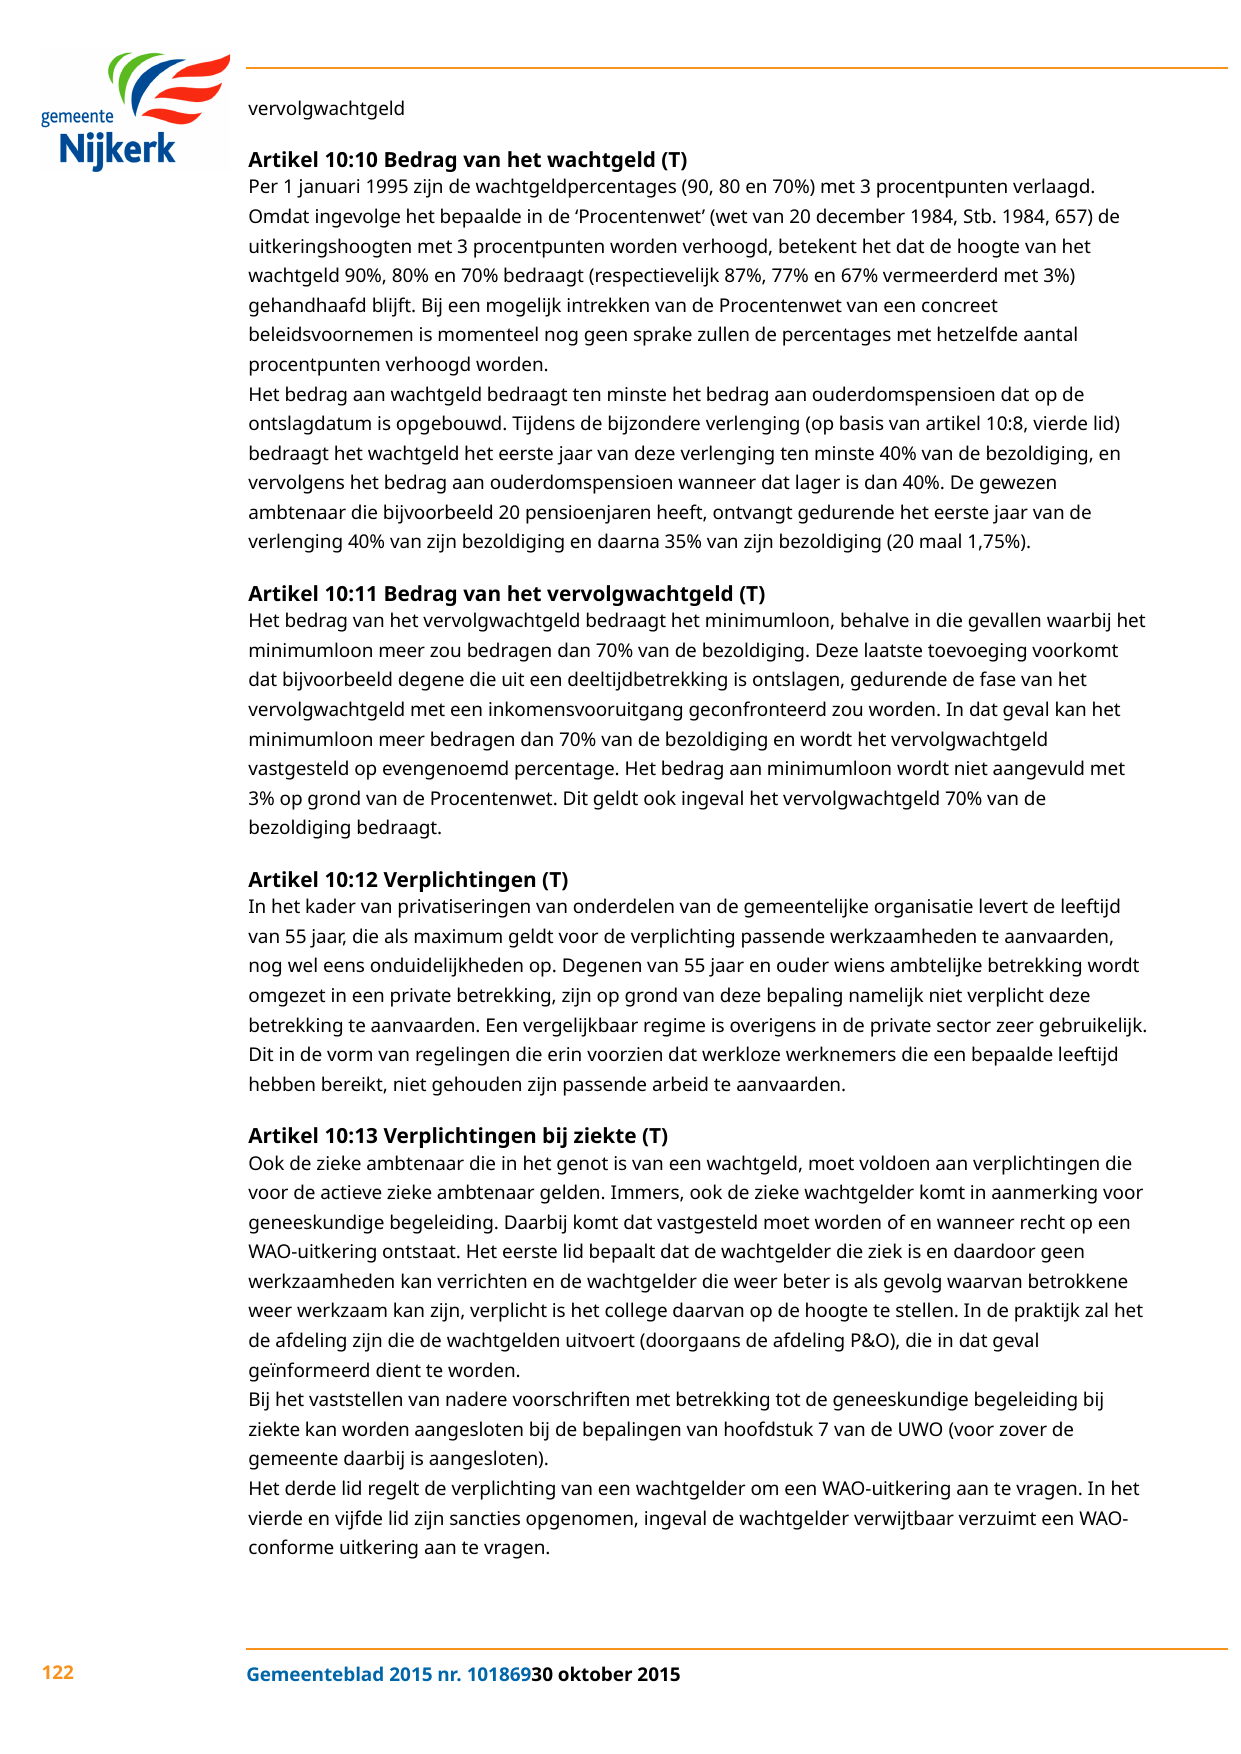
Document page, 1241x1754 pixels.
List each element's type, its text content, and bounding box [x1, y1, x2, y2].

text vervolgwachtgeld [248, 95, 1152, 121]
text Artikel 10:12 Verplichtingen (T) [248, 865, 1152, 893]
picture [41, 47, 231, 172]
text Artikel 10:11 Bedrag van het vervolgwachtgeld (T) [248, 579, 1152, 607]
text Het bedrag aan wachtgeld bedraagt ten minste het bedrag aan ouderdomspensioen dat op de ontslagdatum is opgebouwd. Tijdens de bijzondere verlenging (op basis van artikel 10:8, vierde lid) bedraagt het wachtgeld het eerste jaar van deze verlenging ten minste 40% van de bezoldiging, en vervolgens het bedrag aan ouderdomspensioen wanneer dat lager is dan 40%. De gewezen ambtenaar die bijvoorbeeld 20 pensioenjaren heeft, ontvangt gedurende het eerste jaar van de verlenging 40% van zijn bezoldiging en daarna 35% van zijn bezoldiging (20 maal 1,75%). [248, 381, 1152, 554]
text Artikel 10:10 Bedrag van het wachtgeld (T) [248, 145, 1152, 174]
text In het kader van privatiseringen van onderdelen van de gemeentelijke organisatie levert de leeftijd van 55 jaar, die als maximum geldt voor de verplichting passende werkzaamheden te aanvaarden, nog wel eens onduidelijkheden op. Degenen van 55 jaar en ouder wiens ambtelijke betrekking wordt omgezet in een private betrekking, zijn op grond van deze bepaling namelijk niet verplicht deze betrekking te aanvaarden. Een vergelijkbaar regime is overigens in de private sector zeer gebruikelijk. Dit in de vorm van regelingen die erin voorzien dat werkloze werknemers die een bepaalde leeftijd hebben bereikt, niet gehouden zijn passende arbeid te aanvaarden. [248, 893, 1152, 1097]
text Bij het vaststellen van nadere voorschriften met betrekking tot de geneeskundige begeleiding bij ziekte kan worden aangesloten bij de bepalingen van hoofdstuk 7 van de UWO (voor zover de gemeente daarbij is aangesloten). [248, 1386, 1152, 1471]
text Per 1 januari 1995 zijn de wachtgeldpercentages (90, 80 en 70%) met 3 procentpunten verlaagd. Omdat ingevolge het bepaalde in de ‘Procentenwet’ (wet van 20 december 1984, Stb. 1984, 657) de uitkeringshoogten met 3 procentpunten worden verhoogd, betekent het dat de hoogte van het wachtgeld 90%, 80% en 70% bedraagt (respectievelijk 87%, 77% en 67% vermeerderd met 3%) gehandhaafd blijft. Bij een mogelijk intrekken van de Procentenwet van een concreet beleidsvoornemen is momenteel nog geen sprake zullen de percentages met hetzelfde aantal procentpunten verhoogd worden. [248, 174, 1152, 377]
text Artikel 10:13 Verplichtingen bij ziekte (T) [248, 1121, 1152, 1150]
text Het bedrag van het vervolgwachtgeld bedraagt het minimumloon, behalve in die gevallen waarbij het minimumloon meer zou bedragen dan 70% van de bezoldiging. Deze laatste toevoeging voorkomt dat bijvoorbeeld degene die uit een deeltijdbetrekking is ontslagen, gedurende de fase van het vervolgwachtgeld met een inkomensvooruitgang geconfronteerd zou worden. In dat geval kan het minimumloon meer bedragen dan 70% van de bezoldiging en wordt het vervolgwachtgeld vastgesteld op evengenoemd percentage. Het bedrag aan minimumloon wordt niet aangevuld met 3% op grond van de Procentenwet. Dit geldt ook ingeval het vervolgwachtgeld 70% van de bezoldiging bedraagt. [248, 607, 1152, 840]
text Het derde lid regelt de verplichting van een wachtgelder om een WAO-uitkering aan te vragen. In het vierde en vijfde lid zijn sancties opgenomen, ingeval de wachtgelder verwijtbaar verzuimt een WAO-conforme uitkering aan te vragen. [248, 1475, 1152, 1560]
text Ook de zieke ambtenaar die in het genot is van een wachtgeld, moet voldoen aan verplichtingen die voor de actieve zieke ambtenaar gelden. Immers, ook de zieke wachtgelder komt in aanmerking voor geneeskundige begeleiding. Daarbij komt dat vastgesteld moet worden of en wanneer recht op een WAO-uitkering ontstaat. Het eerste lid bepaalt dat de wachtgelder die ziek is en daardoor geen werkzaamheden kan verrichten en de wachtgelder die weer beter is als gevolg waarvan betrokkene weer werkzaam kan zijn, verplicht is het college daarvan op de hoogte te stellen. In de praktijk zal het de afdeling zijn die de wachtgelden uitvoert (doorgaans de afdeling P&O), die in dat geval geïnformeerd dient te worden. [248, 1150, 1152, 1383]
